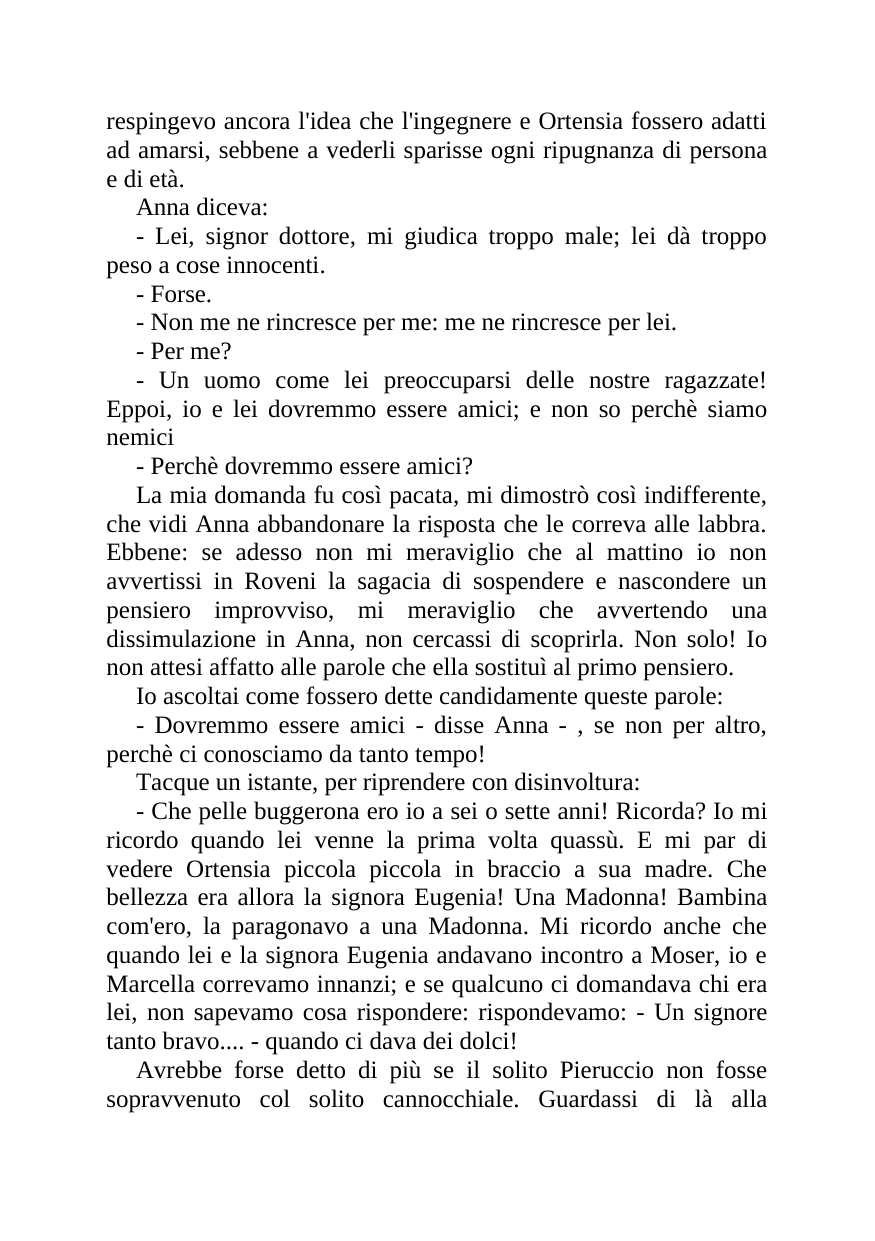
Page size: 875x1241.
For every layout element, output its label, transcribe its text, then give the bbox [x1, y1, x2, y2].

text - Forse. [106, 279, 768, 307]
text - Un uomo come lei preoccuparsi delle nostre ragazzate! Eppoi, io e lei dovremmo essere amici; e non so perchè siamo nemici [106, 365, 768, 451]
text - Dovremmo essere amici - disse Anna - , se non per altro, perchè ci conosciamo da tanto tempo! [106, 710, 768, 767]
text Tacque un istante, per riprendere con disinvoltura: [106, 767, 768, 796]
text - Non me ne rincresce per me: me ne rincresce per lei. [106, 307, 768, 336]
text Avrebbe forse detto di più se il solito Pieruccio non fosse sopravvenuto col solito cannocchiale. Guardassi di là alla [106, 1055, 768, 1112]
text - Lei, signor dottore, mi giudica troppo male; lei dà troppo peso a cose innocenti. [106, 221, 768, 279]
text respingevo ancora l'idea che l'ingegnere e Ortensia fossero adatti ad amarsi, sebbene a vederli sparisse ogni ripugnanza di persona e di età. [106, 106, 768, 192]
text Anna diceva: [106, 192, 768, 221]
text - Che pelle buggerona ero io a sei o sette anni! Ricorda? Io mi ricordo quando lei venne la prima volta quassù. E mi par di vedere Ortensia piccola piccola in braccio a sua madre. Che bellezza era allora la signora Eugenia! Una Madonna! Bambina com'ero, la paragonavo a una Madonna. Mi ricordo anche che quando lei e la signora Eugenia andavano incontro a Moser, io e Marcella correvamo innanzi; e se qualcuno ci domandava chi era lei, non sapevamo cosa rispondere: rispondevamo: - Un signore tanto bravo.... - quando ci dava dei dolci! [106, 796, 768, 1055]
text La mia domanda fu così pacata, mi dimostrò così indifferente, che vidi Anna abbandonare la risposta che le correva alle labbra. Ebbene: se adesso non mi meraviglio che al mattino io non avvertissi in Roveni la sagacia di sospendere e nascondere un pensiero improvviso, mi meraviglio che avvertendo una dissimulazione in Anna, non cercassi di scoprirla. Non solo! Io non attesi affatto alle parole che ella sostituì al primo pensiero. [106, 480, 768, 681]
text - Per me? [106, 336, 768, 365]
text - Perchè dovremmo essere amici? [106, 451, 768, 480]
text Io ascoltai come fossero dette candidamente queste parole: [106, 681, 768, 710]
